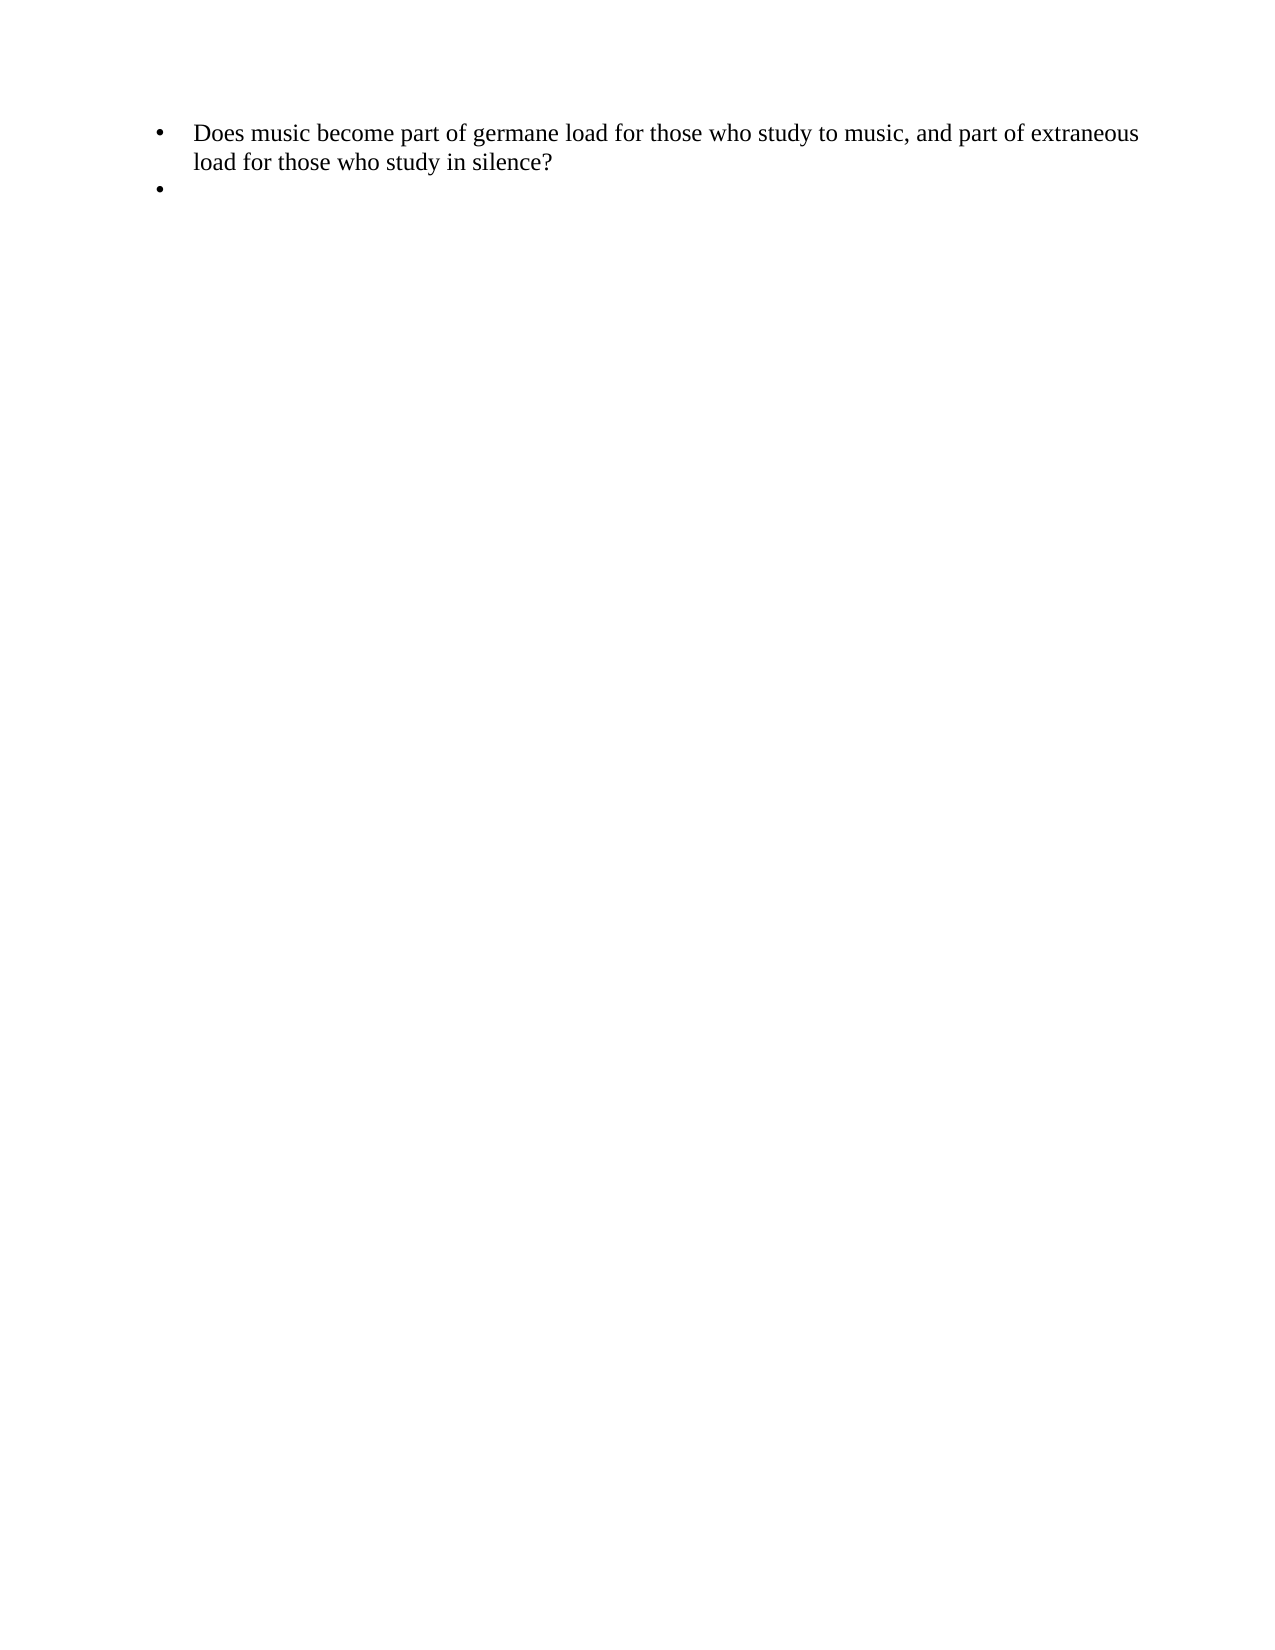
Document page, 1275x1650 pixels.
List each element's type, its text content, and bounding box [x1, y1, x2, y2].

list Does music become part of germane load for those who study to music, and part of extraneous load for those who study in silence? [156, 118, 1157, 176]
